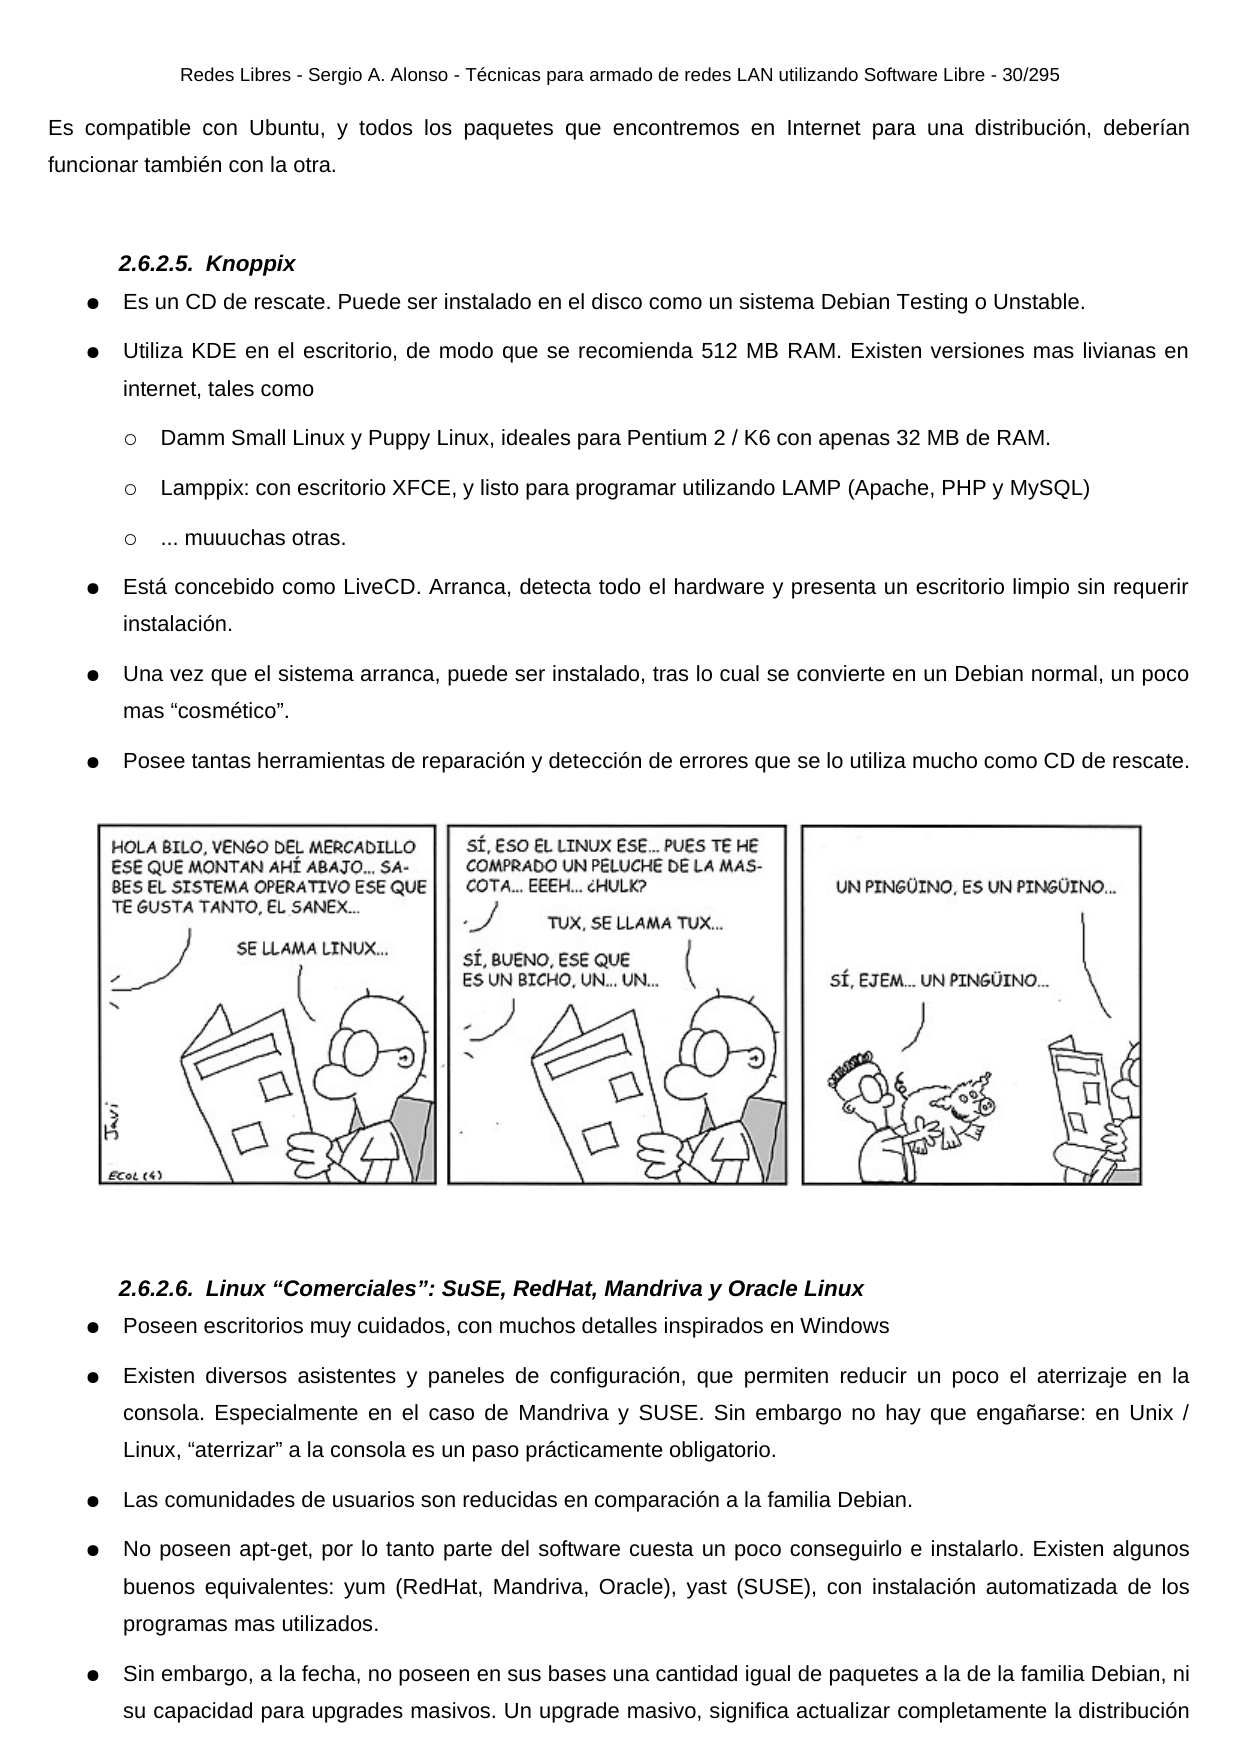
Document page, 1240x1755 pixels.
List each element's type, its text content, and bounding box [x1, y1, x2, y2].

list Es un CD de rescate. Puede ser instalado en el disco como un sistema Debian Testing o Unstable. [85, 289, 1192, 314]
subtitle Knoppix [119, 252, 1192, 277]
list Una vez que el sistema arranca, puede ser instalado, tras lo cual se convierte en un Debian normal, un poco mas “cosmético”. [85, 662, 1192, 723]
list Sin embargo, a la fecha, no poseen en sus bases una cantidad igual de paquetes a la de la familia Debian, ni su capacidad para upgrades masivos. Un upgrade masivo, significa actualizar completamente la distribución [85, 1661, 1192, 1723]
list Las comunidades de usuarios son reducidas en comparación a la familia Debian. [85, 1487, 1192, 1512]
list ... muuuchas otras. [123, 525, 1192, 550]
subtitle Linux “Comerciales”: SuSE, RedHat, Mandriva y Oracle Linux [119, 1276, 1192, 1301]
list Existen diversos asistentes y paneles de configuración, que permiten reducir un poco el aterrizaje en la consola. Especialmente en el caso de Mandriva y SUSE. Sin embargo no hay que engañarse: en Unix / Linux, “aterrizar” a la consola es un paso prácticamente obligatorio. [85, 1363, 1192, 1462]
list Damm Small Linux y Puppy Linux, ideales para Pentium 2 / K6 con apenas 32 MB de RAM. [123, 426, 1192, 450]
list Posee tantas herramientas de reparación y detección de errores que se lo utiliza mucho como CD de rescate. [85, 748, 1192, 773]
list No poseen apt-get, por lo tanto parte del software cuesta un poco conseguirlo e instalarlo. Existen algunos buenos equivalentes: yum (RedHat, Mandriva, Oracle), yast (SUSE), con instalación automatizada de los programas mas utilizados. [85, 1537, 1192, 1636]
list Lamppix: con escritorio XFCE, y listo para programar utilizando LAMP (Apache, PHP y MySQL) [123, 475, 1192, 500]
picture [96, 822, 1143, 1189]
list Poseen escritorios muy cuidados, con muchos detalles inspirados en Windows [85, 1313, 1192, 1338]
text Es compatible con Ubuntu, y todos los paquetes que encontremos en Internet para una distribución, deberían funcionar también con la otra. [48, 115, 1192, 177]
list Está concebido como LiveCD. Arranca, detecta todo el hardware y presenta un escritorio limpio sin requerir instalación. [85, 575, 1192, 637]
list Utiliza KDE en el escritorio, de modo que se recomienda 512 MB RAM. Existen versiones mas livianas en internet, tales como [85, 339, 1192, 401]
